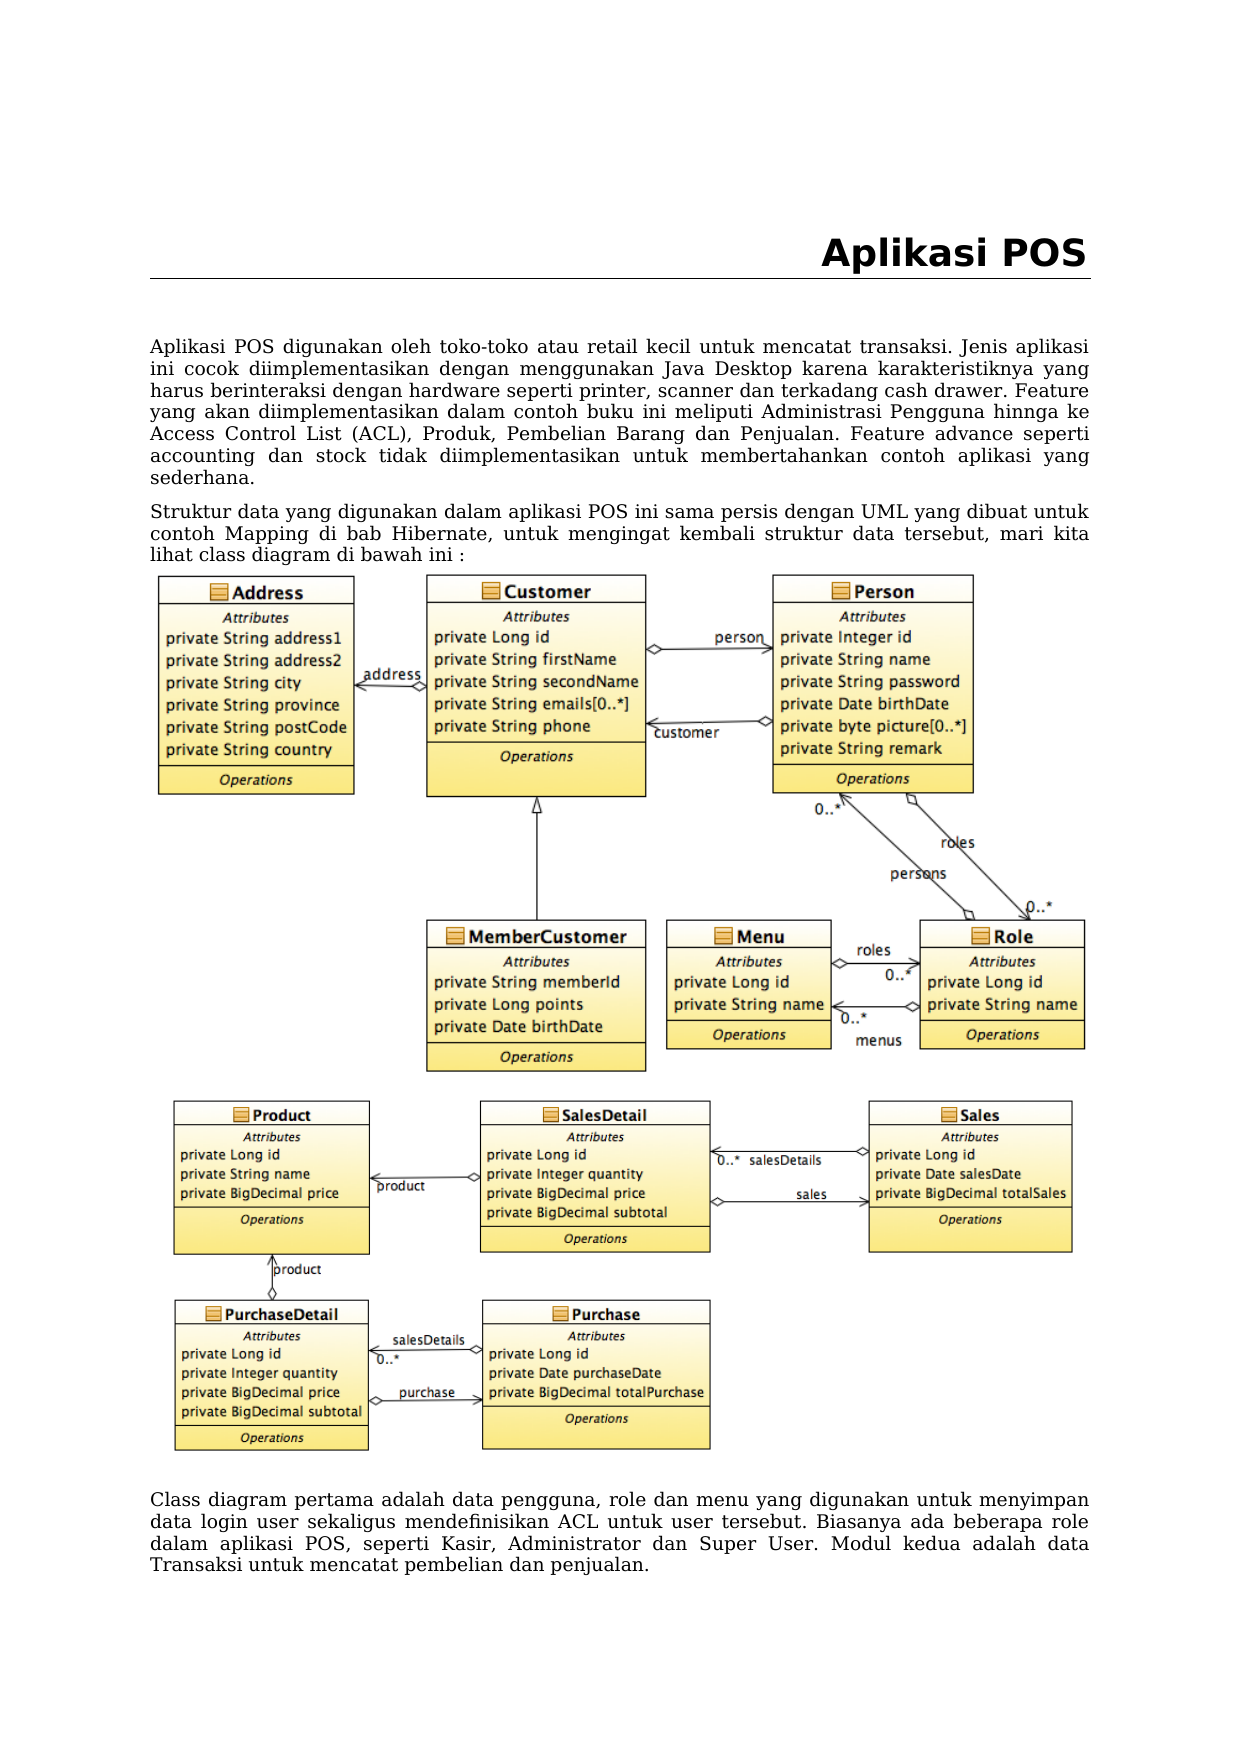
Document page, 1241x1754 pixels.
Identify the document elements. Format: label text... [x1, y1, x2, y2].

picture [165, 1091, 1079, 1456]
text Aplikasi POS digunakan oleh toko-toko atau retail kecil untuk mencatat transaksi. Jenis aplikasi ini cocok diimplementasikan dengan menggunakan Java Desktop karena karakteristiknya yang harus berinteraksi dengan hardware seperti printer, scanner dan terkadang cash drawer. Feature yang akan diimplementasikan dalam contoh buku ini meliputi Administrasi Pengguna hinnga ke Access Control List (ACL), Produk, Pembelian Barang dan Penjualan. Feature advance seperti accounting dan stock tidak diimplementasikan untuk membertahankan contoh aplikasi yang sederhana. [150, 336, 1091, 489]
text Struktur data yang digunakan dalam aplikasi POS ini sama persis dengan UML yang dibuat untuk contoh Mapping di bab Hibernate, untuk mengingat kembali struktur data tersebut, mari kita lihat class diagram di bawah ini : [150, 501, 1091, 566]
text Class diagram pertama adalah data pengguna, role dan menu yang digunakan untuk menyimpan data login user sekaligus mendefinisikan ACL untuk user tersebut. Biasanya ada beberapa role dalam aplikasi POS, seperti Kasir, Administrator dan Super User. Modul kedua adalah data Transaksi untuk mencatat pembelian dan penjualan. [150, 1489, 1091, 1576]
subtitle Aplikasi POS [150, 228, 1091, 278]
picture [147, 566, 1089, 1078]
